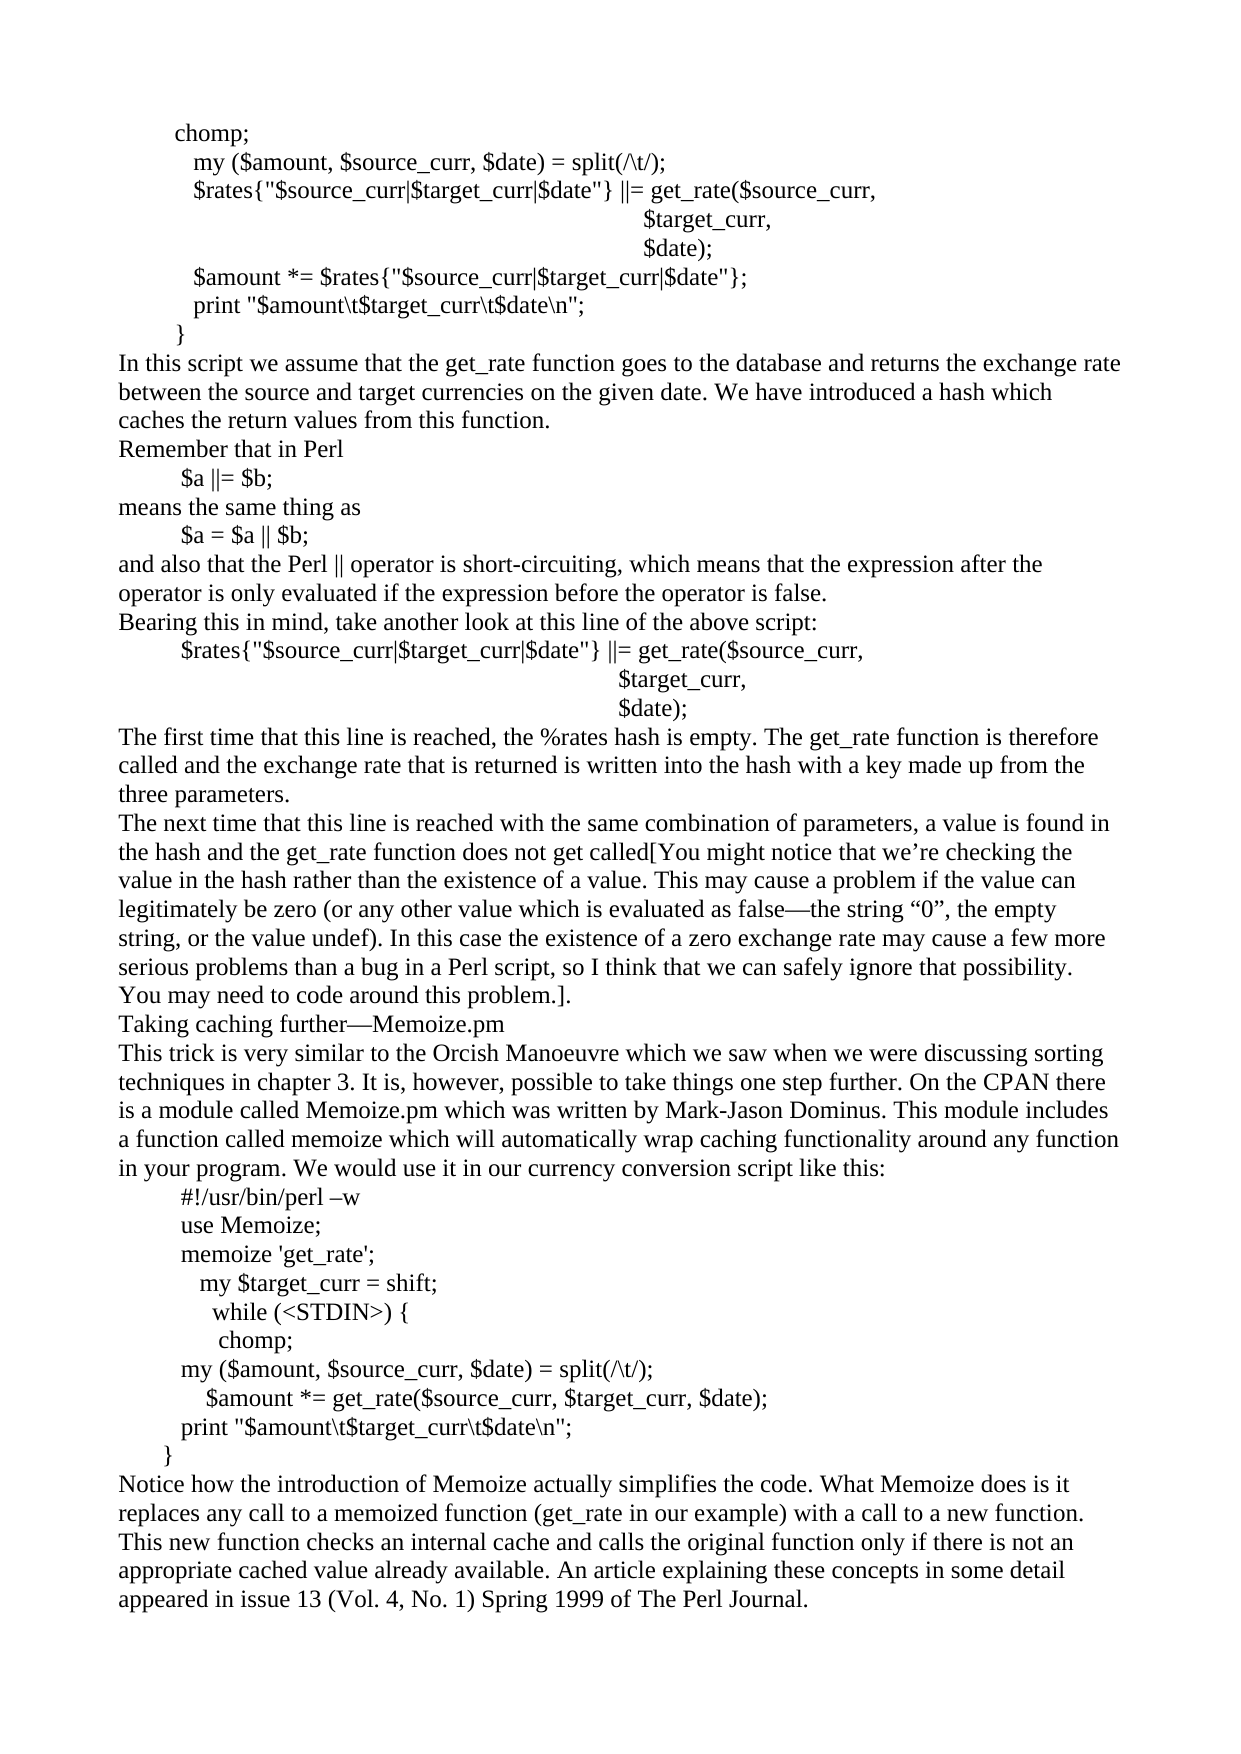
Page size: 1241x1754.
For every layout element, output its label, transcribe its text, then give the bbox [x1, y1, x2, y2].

text Remember that in Perl [118, 434, 1122, 463]
text $rates{"$source_curr|$target_curr|$date"} ||= get_rate($source_curr, [118, 176, 1122, 204]
text In this script we assume that the get_rate function goes to the database and returns the exchange rate between the source and target currencies on the given date. We have introduced a hash which caches the return values from this function. [118, 348, 1122, 434]
text means the same thing as [118, 492, 1122, 521]
text Notice how the introduction of Memoize actually simplifies the code. What Memoize does is it replaces any call to a memoized function (get_rate in our example) with a call to a new function. This new function checks an internal cache and calls the original function only if there is not an appropriate cached value already available. An article explaining these concepts in some detail appeared in issue 13 (Vol. 4, No. 1) Spring 1999 of The Perl Journal. [118, 1469, 1122, 1613]
text The first time that this line is reached, the %rates hash is empty. The get_rate function is therefore called and the exchange rate that is returned is written into the hash with a key made up from the three parameters. [118, 722, 1122, 808]
text $target_curr, [118, 204, 1122, 233]
text $amount *= $rates{"$source_curr|$target_curr|$date"}; [118, 262, 1122, 291]
text $amount *= get_rate($source_curr, $target_curr, $date); [118, 1383, 1122, 1412]
text my $target_curr = shift; [118, 1268, 1122, 1297]
text chomp; [118, 118, 1122, 147]
text This trick is very similar to the Orcish Manoeuvre which we saw when we were discussing sorting techniques in chapter 3. It is, however, possible to take things one step further. On the CPAN there is a module called Memoize.pm which was written by Mark-Jason Dominus. This module includes a function called memoize which will automatically wrap caching functionality around any function in your program. We would use it in our currency conversion script like this: [118, 1038, 1122, 1182]
text } [118, 319, 1122, 348]
text $date); [118, 233, 1122, 262]
text $a = $a || $b; [118, 521, 1122, 549]
text memoize 'get_rate'; [118, 1239, 1122, 1268]
text print "$amount\t$target_curr\t$date\n"; [118, 1412, 1122, 1441]
text $target_curr, [118, 664, 1122, 693]
text and also that the Perl || operator is short-circuiting, which means that the expression after the operator is only evaluated if the expression before the operator is false. [118, 549, 1122, 607]
text } [118, 1441, 1122, 1469]
text print "$amount\t$target_curr\t$date\n"; [118, 291, 1122, 319]
text $a ||= $b; [118, 463, 1122, 492]
text The next time that this line is reached with the same combination of parameters, a value is found in the hash and the get_rate function does not get called[You might notice that we’re checking the value in the hash rather than the existence of a value. This may cause a problem if the value can legitimately be zero (or any other value which is evaluated as false—the string “0”, the empty string, or the value undef). In this case the existence of a zero exchange rate may cause a few more serious problems than a bug in a Perl script, so I think that we can safely ignore that possibility. You may need to code around this problem.]. [118, 808, 1122, 1009]
text while (<STDIN>) { [118, 1297, 1122, 1326]
text chomp; [118, 1326, 1122, 1354]
text my ($amount, $source_curr, $date) = split(/\t/); [118, 1354, 1122, 1383]
text Bearing this in mind, take another look at this line of the above script: [118, 607, 1122, 636]
text Taking caching further—Memoize.pm [118, 1009, 1122, 1038]
text $date); [118, 693, 1122, 722]
text #!/usr/bin/perl –w [118, 1182, 1122, 1211]
text $rates{"$source_curr|$target_curr|$date"} ||= get_rate($source_curr, [118, 636, 1122, 664]
text use Memoize; [118, 1211, 1122, 1239]
text my ($amount, $source_curr, $date) = split(/\t/); [118, 147, 1122, 176]
